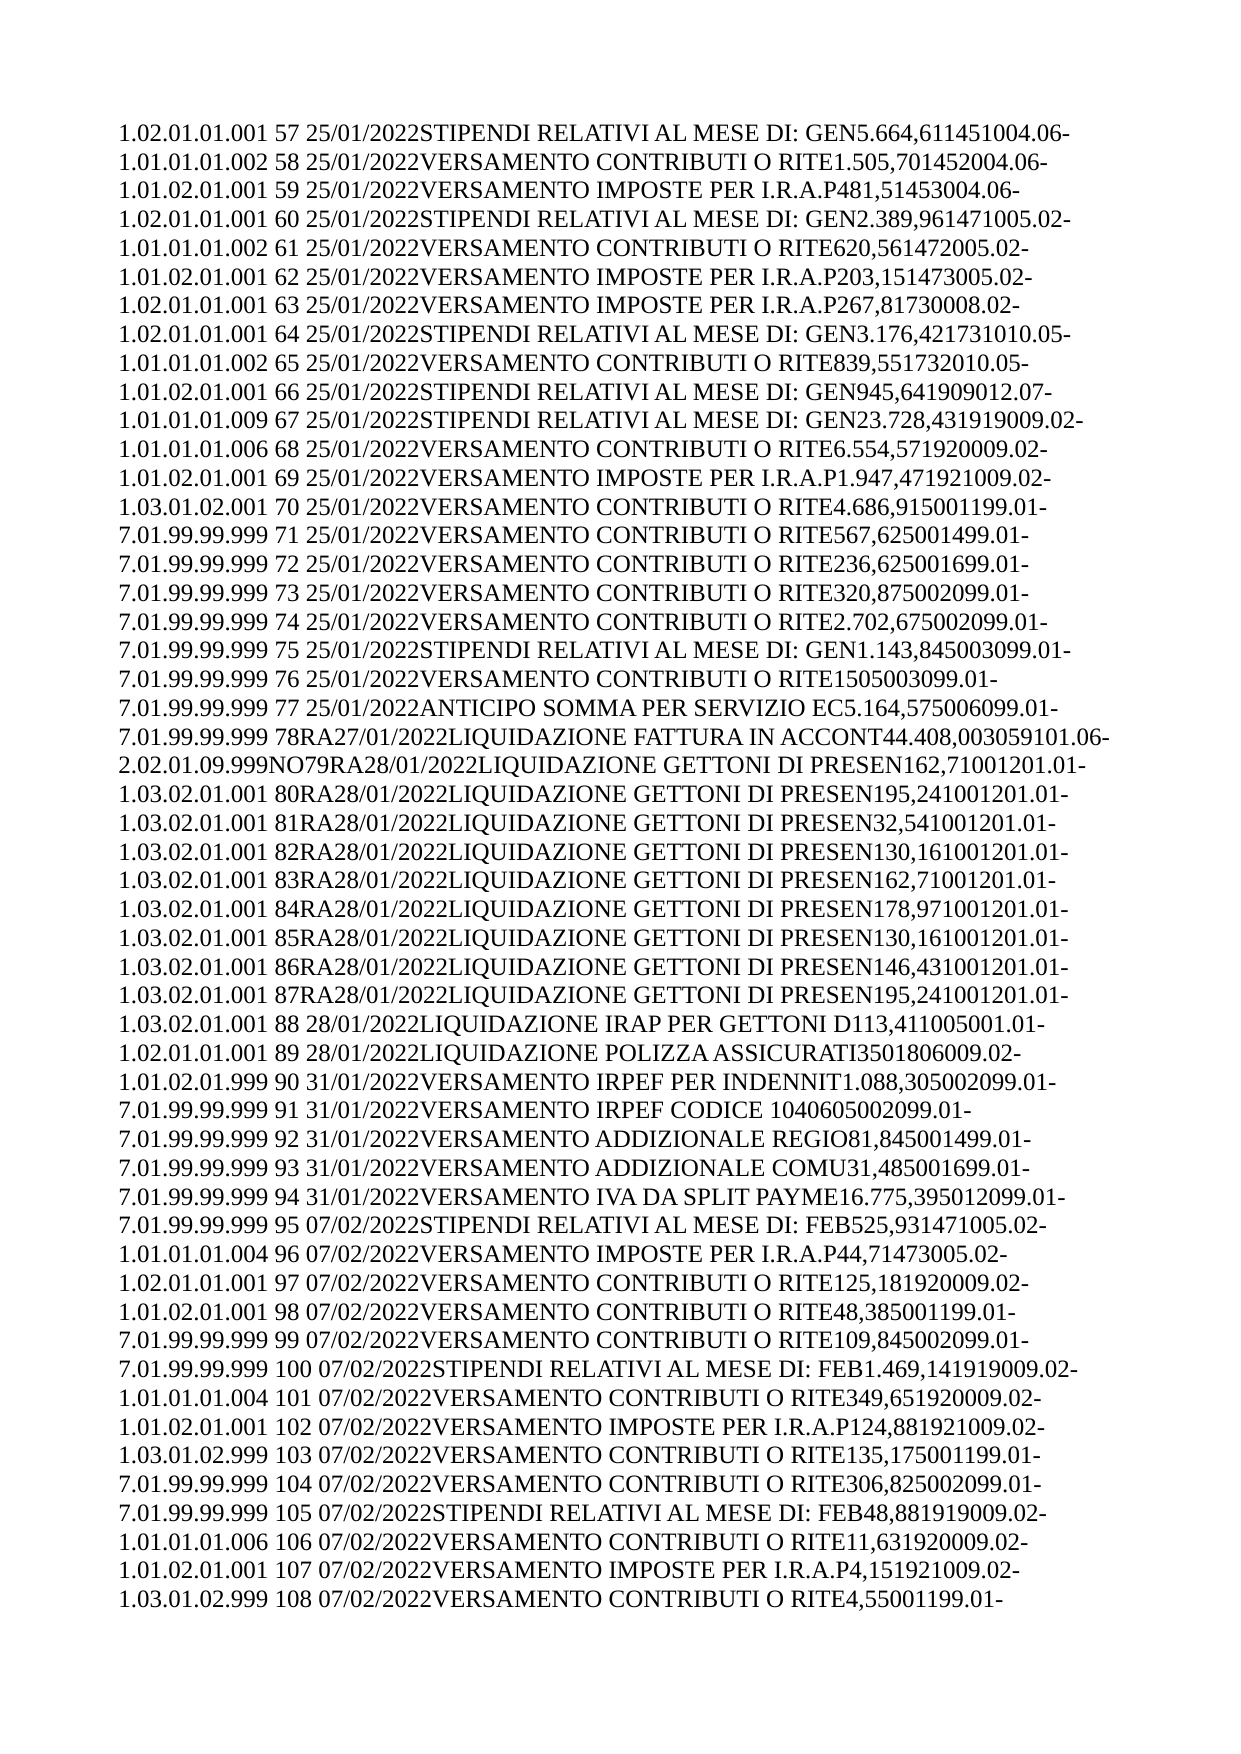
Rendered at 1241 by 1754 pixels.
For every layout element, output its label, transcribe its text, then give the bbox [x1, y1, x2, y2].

text 1.02.01.01.001 57 25/01/2022STIPENDI RELATIVI AL MESE DI: GEN5.664,611451004.06-1.01.01.01.002 58 25/01/2022VERSAMENTO CONTRIBUTI O RITE1.505,701452004.06-1.01.02.01.001 59 25/01/2022VERSAMENTO IMPOSTE PER I.R.A.P481,51453004.06-1.02.01.01.001 60 25/01/2022STIPENDI RELATIVI AL MESE DI: GEN2.389,961471005.02-1.01.01.01.002 61 25/01/2022VERSAMENTO CONTRIBUTI O RITE620,561472005.02-1.01.02.01.001 62 25/01/2022VERSAMENTO IMPOSTE PER I.R.A.P203,151473005.02-1.02.01.01.001 63 25/01/2022VERSAMENTO IMPOSTE PER I.R.A.P267,81730008.02-1.02.01.01.001 64 25/01/2022STIPENDI RELATIVI AL MESE DI: GEN3.176,421731010.05-1.01.01.01.002 65 25/01/2022VERSAMENTO CONTRIBUTI O RITE839,551732010.05-1.01.02.01.001 66 25/01/2022STIPENDI RELATIVI AL MESE DI: GEN945,641909012.07-1.01.01.01.009 67 25/01/2022STIPENDI RELATIVI AL MESE DI: GEN23.728,431919009.02-1.01.01.01.006 68 25/01/2022VERSAMENTO CONTRIBUTI O RITE6.554,571920009.02-1.01.02.01.001 69 25/01/2022VERSAMENTO IMPOSTE PER I.R.A.P1.947,471921009.02-1.03.01.02.001 70 25/01/2022VERSAMENTO CONTRIBUTI O RITE4.686,915001199.01-7.01.99.99.999 71 25/01/2022VERSAMENTO CONTRIBUTI O RITE567,625001499.01-7.01.99.99.999 72 25/01/2022VERSAMENTO CONTRIBUTI O RITE236,625001699.01-7.01.99.99.999 73 25/01/2022VERSAMENTO CONTRIBUTI O RITE320,875002099.01-7.01.99.99.999 74 25/01/2022VERSAMENTO CONTRIBUTI O RITE2.702,675002099.01-7.01.99.99.999 75 25/01/2022STIPENDI RELATIVI AL MESE DI: GEN1.143,845003099.01-7.01.99.99.999 76 25/01/2022VERSAMENTO CONTRIBUTI O RITE1505003099.01-7.01.99.99.999 77 25/01/2022ANTICIPO SOMMA PER SERVIZIO EC5.164,575006099.01-7.01.99.99.999 78RA27/01/2022LIQUIDAZIONE FATTURA IN ACCONT44.408,003059101.06-2.02.01.09.999NO79RA28/01/2022LIQUIDAZIONE GETTONI DI PRESEN162,71001201.01-1.03.02.01.001 80RA28/01/2022LIQUIDAZIONE GETTONI DI PRESEN195,241001201.01-1.03.02.01.001 81RA28/01/2022LIQUIDAZIONE GETTONI DI PRESEN32,541001201.01-1.03.02.01.001 82RA28/01/2022LIQUIDAZIONE GETTONI DI PRESEN130,161001201.01-1.03.02.01.001 83RA28/01/2022LIQUIDAZIONE GETTONI DI PRESEN162,71001201.01-1.03.02.01.001 84RA28/01/2022LIQUIDAZIONE GETTONI DI PRESEN178,971001201.01-1.03.02.01.001 85RA28/01/2022LIQUIDAZIONE GETTONI DI PRESEN130,161001201.01-1.03.02.01.001 86RA28/01/2022LIQUIDAZIONE GETTONI DI PRESEN146,431001201.01-1.03.02.01.001 87RA28/01/2022LIQUIDAZIONE GETTONI DI PRESEN195,241001201.01-1.03.02.01.001 88 28/01/2022LIQUIDAZIONE IRAP PER GETTONI D113,411005001.01-1.02.01.01.001 89 28/01/2022LIQUIDAZIONE POLIZZA ASSICURATI3501806009.02-1.01.02.01.999 90 31/01/2022VERSAMENTO IRPEF PER INDENNIT1.088,305002099.01-7.01.99.99.999 91 31/01/2022VERSAMENTO IRPEF CODICE 1040605002099.01-7.01.99.99.999 92 31/01/2022VERSAMENTO ADDIZIONALE REGIO81,845001499.01-7.01.99.99.999 93 31/01/2022VERSAMENTO ADDIZIONALE COMU31,485001699.01-7.01.99.99.999 94 31/01/2022VERSAMENTO IVA DA SPLIT PAYME16.775,395012099.01-7.01.99.99.999 95 07/02/2022STIPENDI RELATIVI AL MESE DI: FEB525,931471005.02-1.01.01.01.004 96 07/02/2022VERSAMENTO IMPOSTE PER I.R.A.P44,71473005.02-1.02.01.01.001 97 07/02/2022VERSAMENTO CONTRIBUTI O RITE125,181920009.02-1.01.02.01.001 98 07/02/2022VERSAMENTO CONTRIBUTI O RITE48,385001199.01-7.01.99.99.999 99 07/02/2022VERSAMENTO CONTRIBUTI O RITE109,845002099.01-7.01.99.99.999 100 07/02/2022STIPENDI RELATIVI AL MESE DI: FEB1.469,141919009.02-1.01.01.01.004 101 07/02/2022VERSAMENTO CONTRIBUTI O RITE349,651920009.02-1.01.02.01.001 102 07/02/2022VERSAMENTO IMPOSTE PER I.R.A.P124,881921009.02-1.03.01.02.999 103 07/02/2022VERSAMENTO CONTRIBUTI O RITE135,175001199.01-7.01.99.99.999 104 07/02/2022VERSAMENTO CONTRIBUTI O RITE306,825002099.01-7.01.99.99.999 105 07/02/2022STIPENDI RELATIVI AL MESE DI: FEB48,881919009.02-1.01.01.01.006 106 07/02/2022VERSAMENTO CONTRIBUTI O RITE11,631920009.02-1.01.02.01.001 107 07/02/2022VERSAMENTO IMPOSTE PER I.R.A.P4,151921009.02-1.03.01.02.999 108 07/02/2022VERSAMENTO CONTRIBUTI O RITE4,55001199.01- [118, 118, 1122, 1613]
